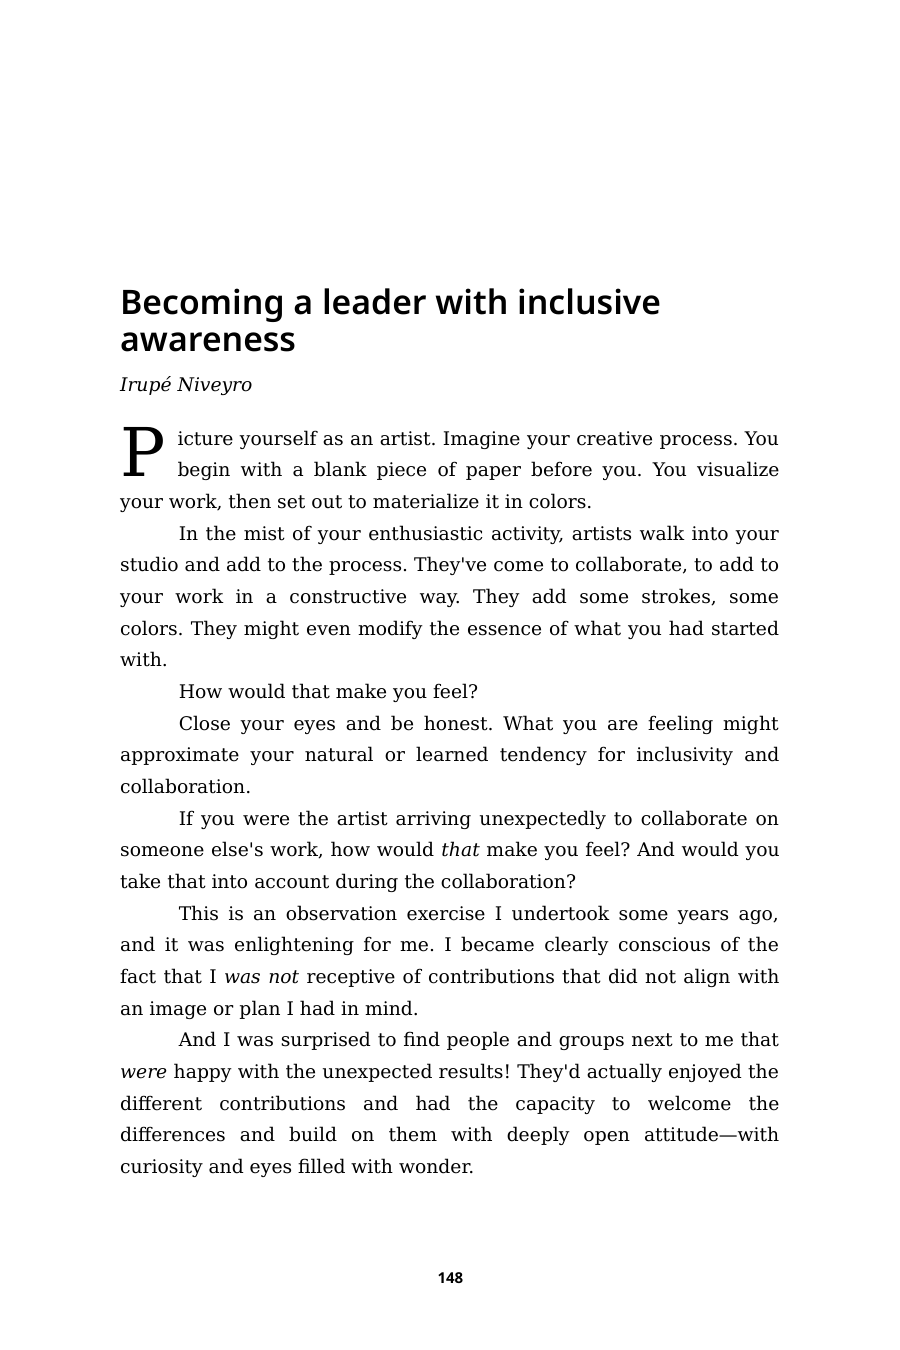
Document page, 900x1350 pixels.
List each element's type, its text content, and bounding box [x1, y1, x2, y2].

text Close your eyes and be honest. What you are feeling might approximate your natural or learned tendency for inclusivity and collaboration. [120, 713, 780, 798]
text In the mist of your enthusiastic activity, artists walk into your studio and add to the process. They've come to collaborate, to add to your work in a constructive way. They add some strokes, some colors. They might even modify the essence of what you had started with. [120, 523, 780, 671]
subtitle Becoming a leader with inclusive awareness [120, 283, 780, 362]
text Picture yourself as an artist. Imagine your creative process. You begin with a blank piece of paper before you. You visualize your work, then set out to materialize it in colors. [120, 428, 780, 513]
text If you were the artist arriving unexpectedly to collaborate on someone else's work, how would that make you feel? And would you take that into account during the collaboration? [120, 808, 780, 893]
text This is an observation exercise I undertook some years ago, and it was enlightening for me. I became clearly conscious of the fact that I was not receptive of contributions that did not align with an image or plan I had in mind. [120, 903, 780, 1019]
text How would that make you feel? [120, 681, 780, 703]
text And I was surprised to find people and groups next to me that were happy with the unexpected results! They'd actually enjoyed the different contributions and had the capacity to welcome the differences and build on them with deeply open attitude—with curiosity and eyes filled with wonder. [120, 1029, 780, 1178]
text Irupé Niveyro [120, 373, 780, 395]
